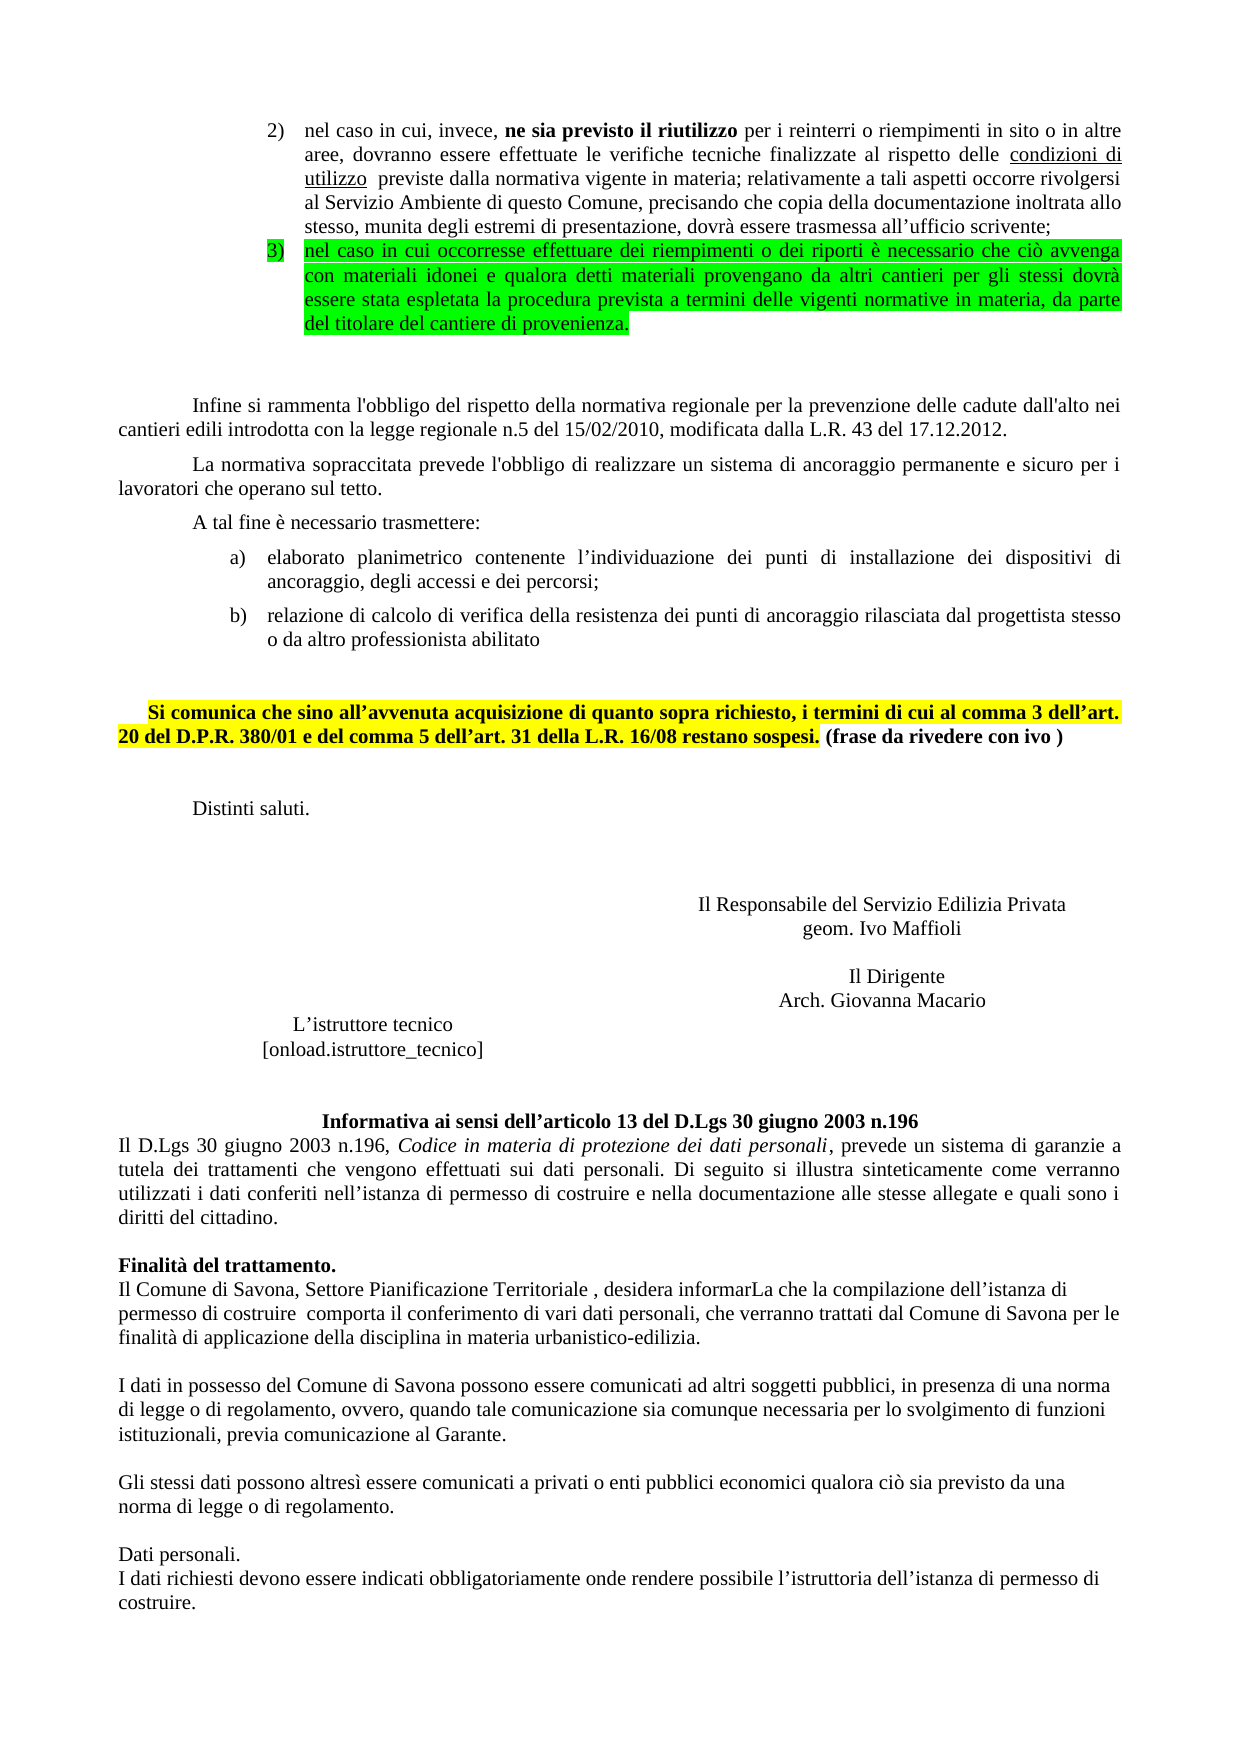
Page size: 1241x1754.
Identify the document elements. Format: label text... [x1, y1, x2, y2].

table_cell L’istruttore tecnico [onload.istruttore_tecnico] [118, 1013, 627, 1061]
text A tal fine è necessario trasmettere: [118, 510, 1122, 534]
text Il D.Lgs 30 giugno 2003 n.196, Codice in materia di protezione dei dati personali, prevede un sistema di garanzie a tutela dei trattamenti che vengono effettuati sui dati personali. Di seguito si illustra sinteticamente come verranno utilizzati i dati conferiti nell’istanza di permesso di costruire e nella documentazione alle stesse allegate e quali sono i diritti del cittadino. [118, 1133, 1122, 1229]
text I dati in possesso del Comune di Savona possono essere comunicati ad altri soggetti pubblici, in presenza di una norma di legge o di regolamento, ovvero, quando tale comunicazione sia comunque necessaria per lo svolgimento di funzioni istituzionali, previa comunicazione al Garante. [118, 1373, 1122, 1446]
text Infine si rammenta l'obbligo del rispetto della normativa regionale per la prevenzione delle cadute dall'alto nei cantieri edili introdotta con la legge regionale n.5 del 15/02/2010, modificata dalla L.R. 43 del 17.12.2012. [118, 393, 1122, 441]
text Gli stessi dati possono altresì essere comunicati a privati o enti pubblici economici qualora ciò sia previsto da una norma di legge o di regolamento. [118, 1469, 1122, 1518]
text Dati personali. [118, 1542, 1122, 1566]
subtitle Informativa ai sensi dell’articolo 13 del D.Lgs 30 giugno 2003 n.196 [118, 1109, 1122, 1133]
table_cell [628, 1013, 1137, 1061]
list elaborato planimetrico contenente l’individuazione dei punti di installazione dei dispositivi di ancoraggio, degli accessi e dei percorsi; [229, 545, 1122, 593]
list nel caso in cui, invece, ne sia previsto il riutilizzo per i reinterri o riempimenti in sito o in altre aree, dovranno essere effettuate le verifiche tecniche finalizzate al rispetto delle condizioni di utilizzo previste dalla normativa vigente in materia; relativamente a tali aspetti occorre rivolgersi al Servizio Ambiente di questo Comune, precisando che copia della documentazione inoltrata allo stesso, munita degli estremi di presentazione, dovrà essere trasmessa all’ufficio scrivente; [267, 118, 1122, 238]
table_header Il Responsabile del Servizio Edilizia Privata geom. Ivo Maffioli Il Dirigente Arch. Giovanna Macario [628, 892, 1137, 1012]
list nel caso in cui occorresse effettuare dei riempimenti o dei riporti è necessario che ciò avvenga con materiali idonei e qualora detti materiali provengano da altri cantieri per gli stessi dovrà essere stata espletata la procedura prevista a termini delle vigenti normative in materia, da parte del titolare del cantiere di provenienza. [267, 238, 1122, 335]
text Si comunica che sino all’avvenuta acquisizione di quanto sopra richiesto, i termini di cui al comma 3 dell’art. 20 del D.P.R. 380/01 e del comma 5 dell’art. 31 della L.R. 16/08 restano sospesi. (frase da rivedere con ivo ) [118, 699, 1122, 748]
text I dati richiesti devono essere indicati obbligatoriamente onde rendere possibile l’istruttoria dell’istanza di permesso di costruire. [118, 1566, 1122, 1614]
text Finalità del trattamento. [118, 1253, 1122, 1277]
table_header [118, 892, 627, 1012]
text Distinti saluti. [118, 796, 1122, 820]
text Il Comune di Savona, Settore Pianificazione Territoriale , desidera informarLa che la compilazione dell’istanza di permesso di costruire comporta il conferimento di vari dati personali, che verranno trattati dal Comune di Savona per le finalità di applicazione della disciplina in materia urbanistico-edilizia. [118, 1277, 1122, 1349]
list relazione di calcolo di verifica della resistenza dei punti di ancoraggio rilasciata dal progettista stesso o da altro professionista abilitato [229, 603, 1122, 651]
text La normativa sopraccitata prevede l'obbligo di realizzare un sistema di ancoraggio permanente e sicuro per i lavoratori che operano sul tetto. [118, 452, 1122, 500]
